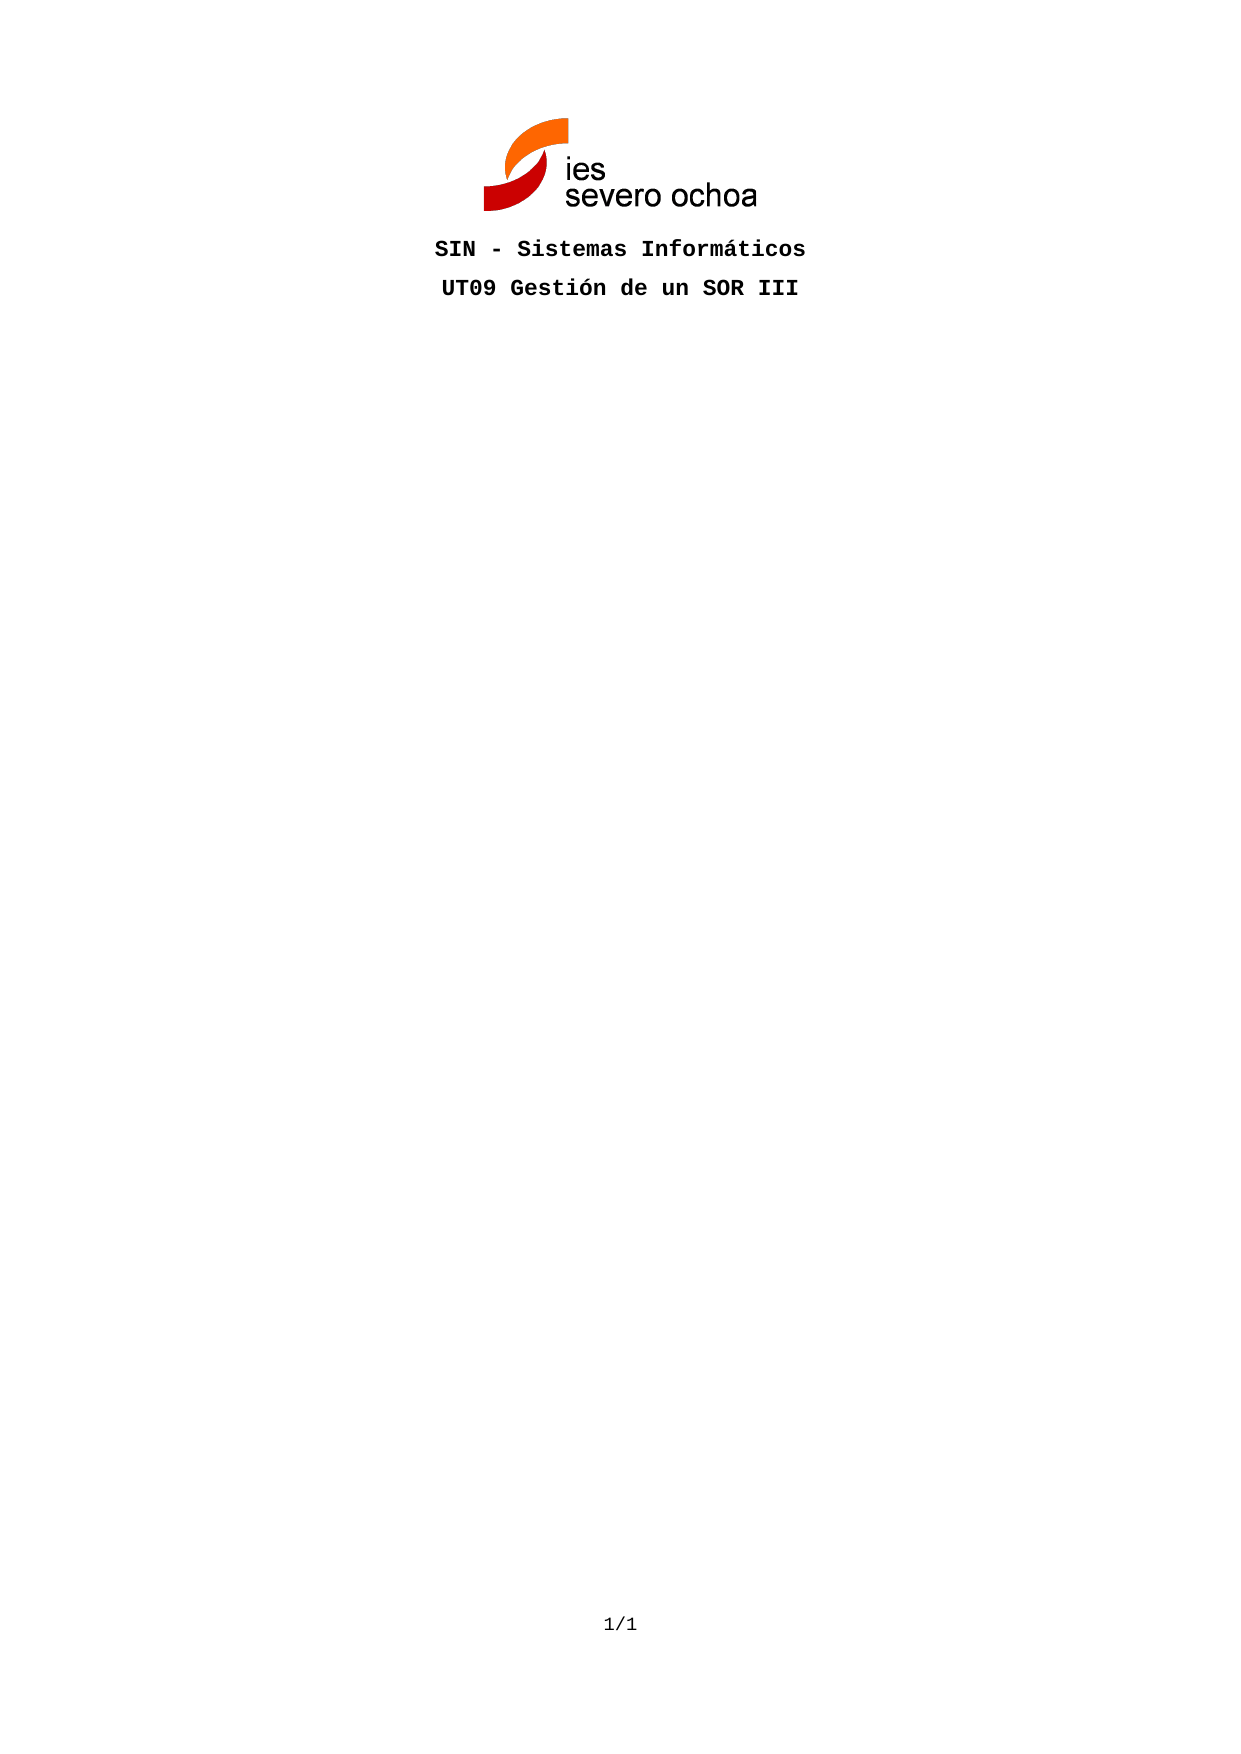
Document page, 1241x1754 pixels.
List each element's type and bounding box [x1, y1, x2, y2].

picture [483, 118, 757, 211]
